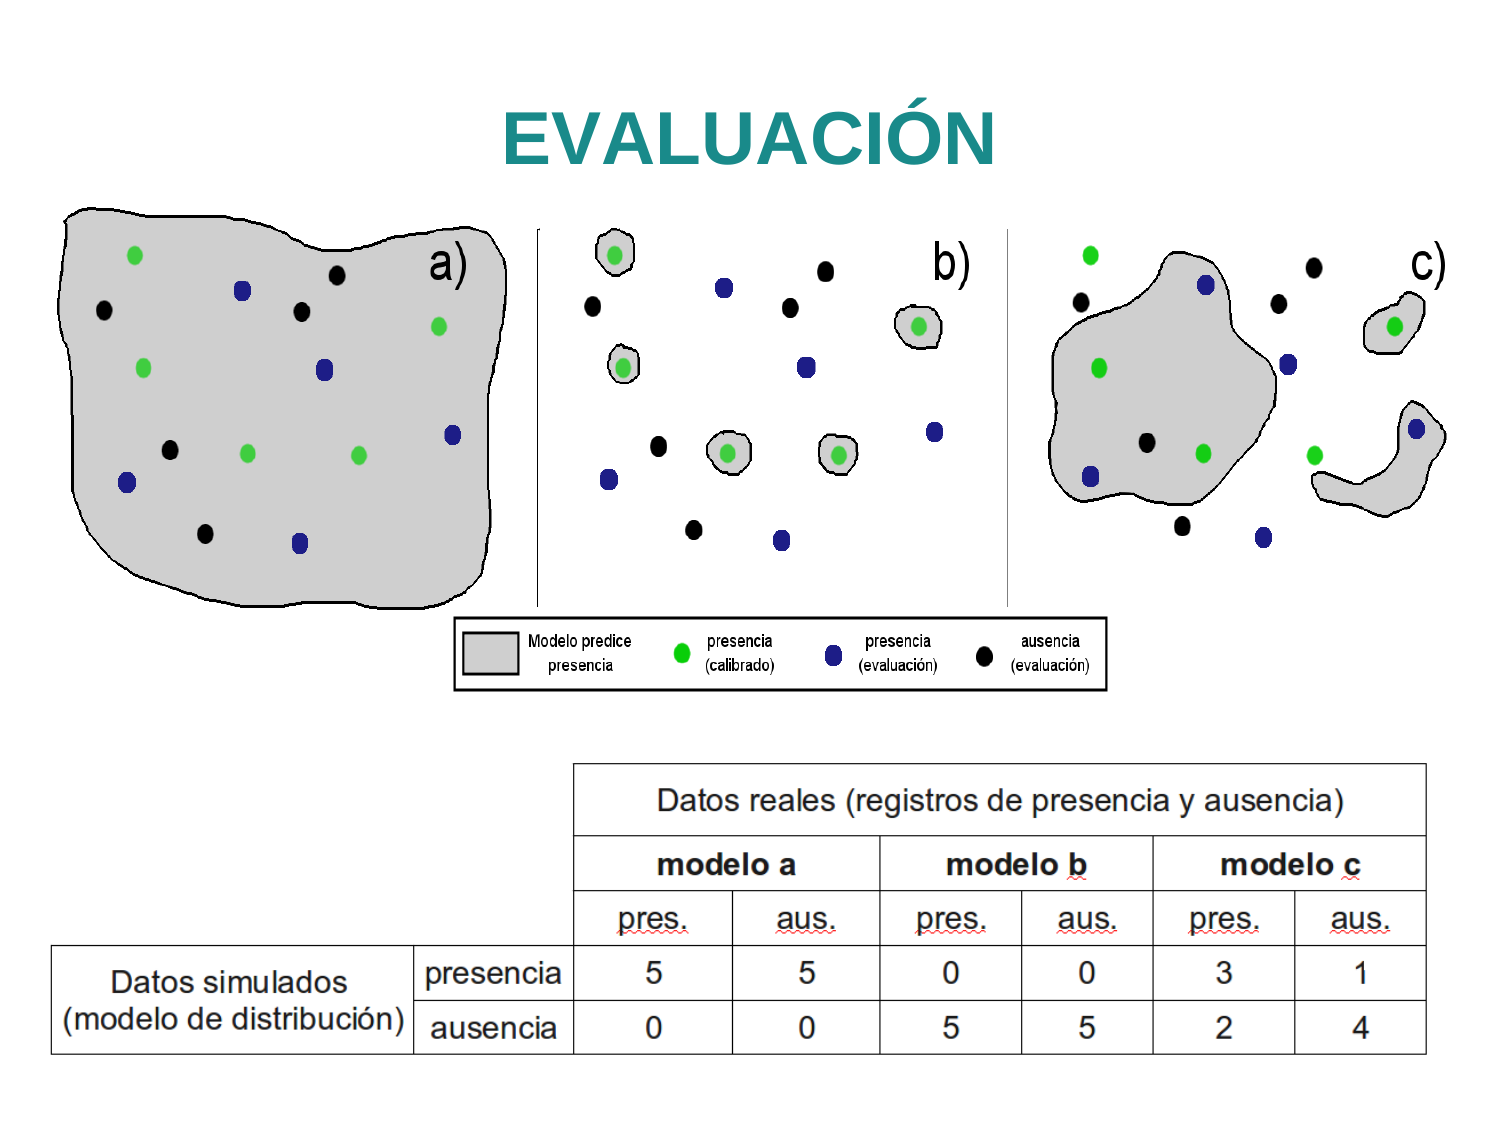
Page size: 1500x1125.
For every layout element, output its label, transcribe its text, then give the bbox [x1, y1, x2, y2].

title EVALUACIÓN [112, 68, 1388, 205]
picture [49, 205, 1476, 713]
picture [44, 754, 1436, 1064]
